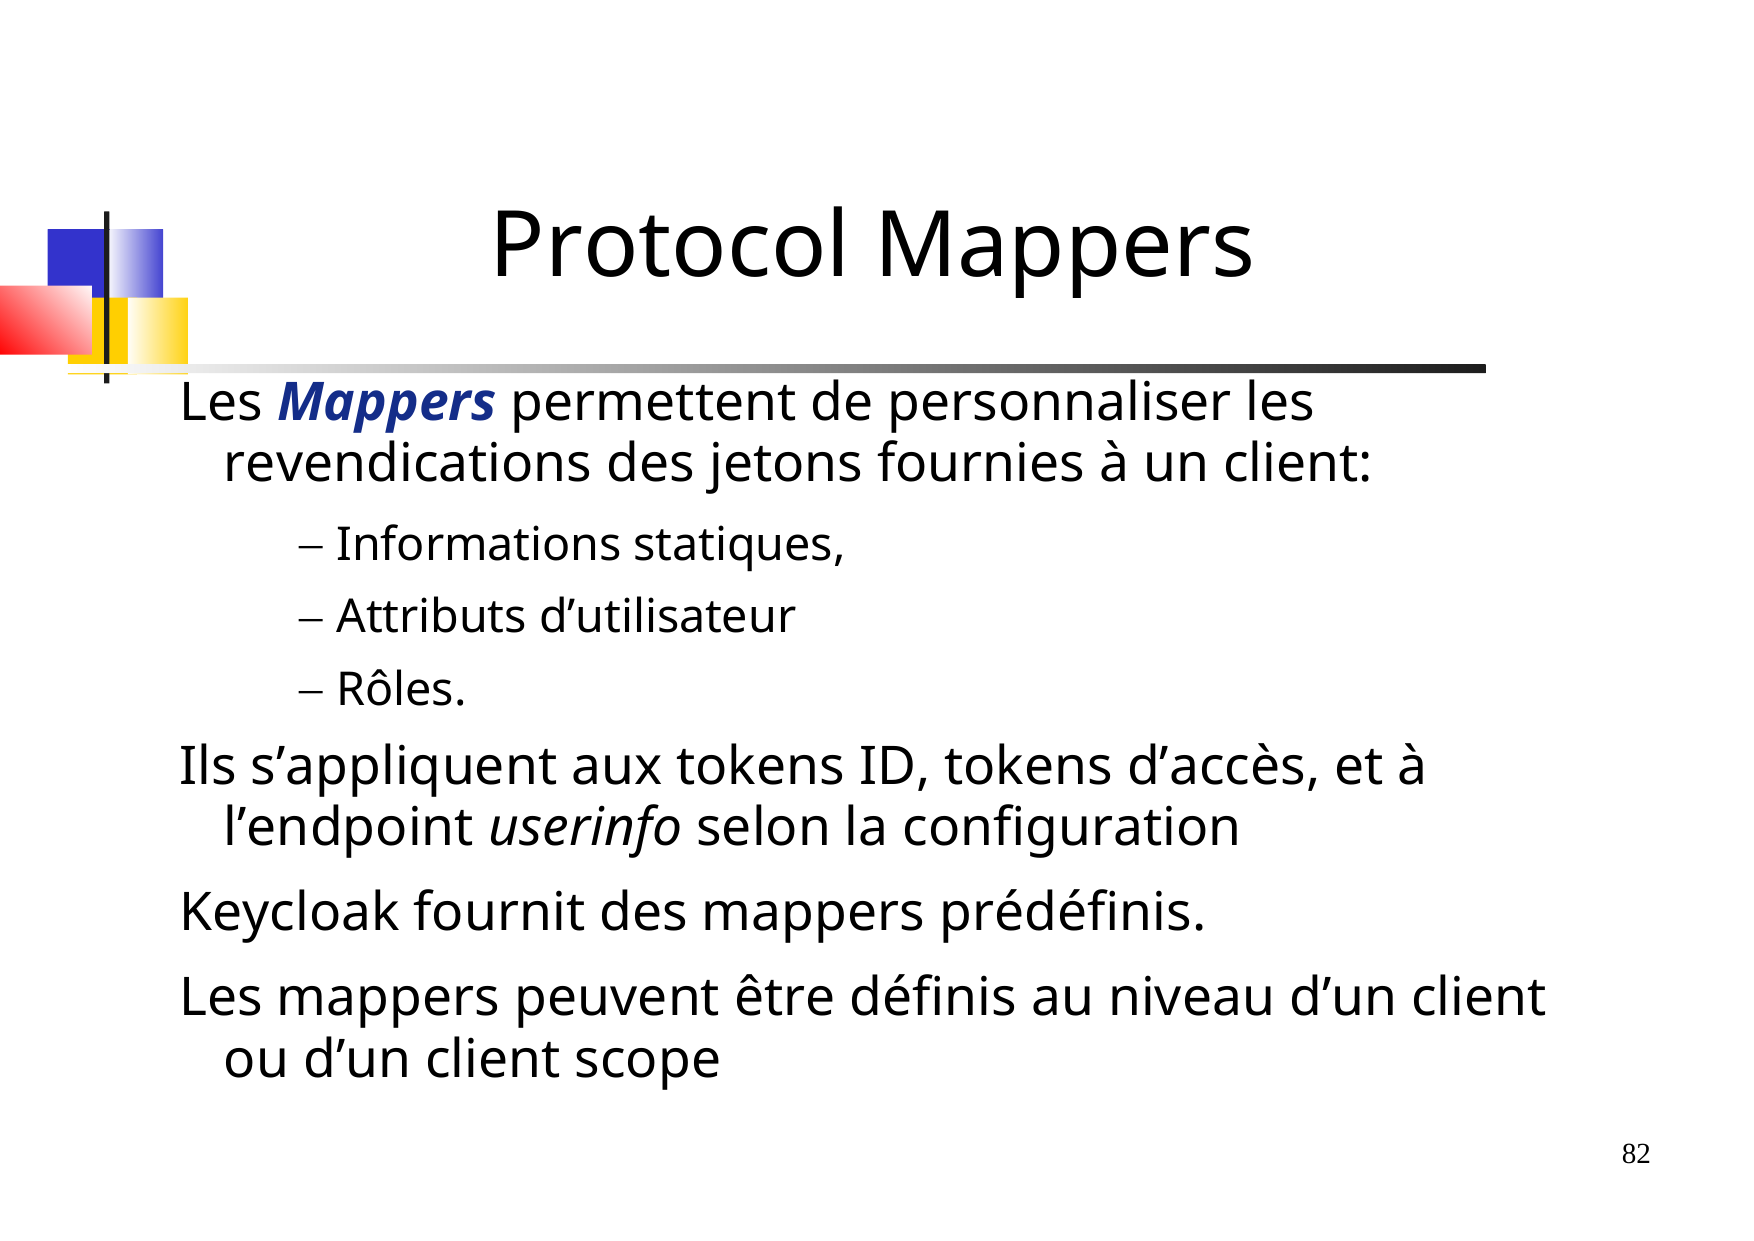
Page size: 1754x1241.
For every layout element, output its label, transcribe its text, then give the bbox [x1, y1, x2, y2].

title Protocol Mappers [179, 139, 1567, 351]
list Les Mappers permettent de personnaliser les revendications des jetons fournies à un client: Informations statiques, Attributs d’utilisateur Rôles. Ils s’appliquent aux tokens ID, tokens d’accès, et à l’endpoint userinfo selon la configuration Keycloak fournit des mappers prédéfinis. Les mappers peuvent être définis au niveau d’un client ou d’un client scope [179, 371, 1567, 1091]
